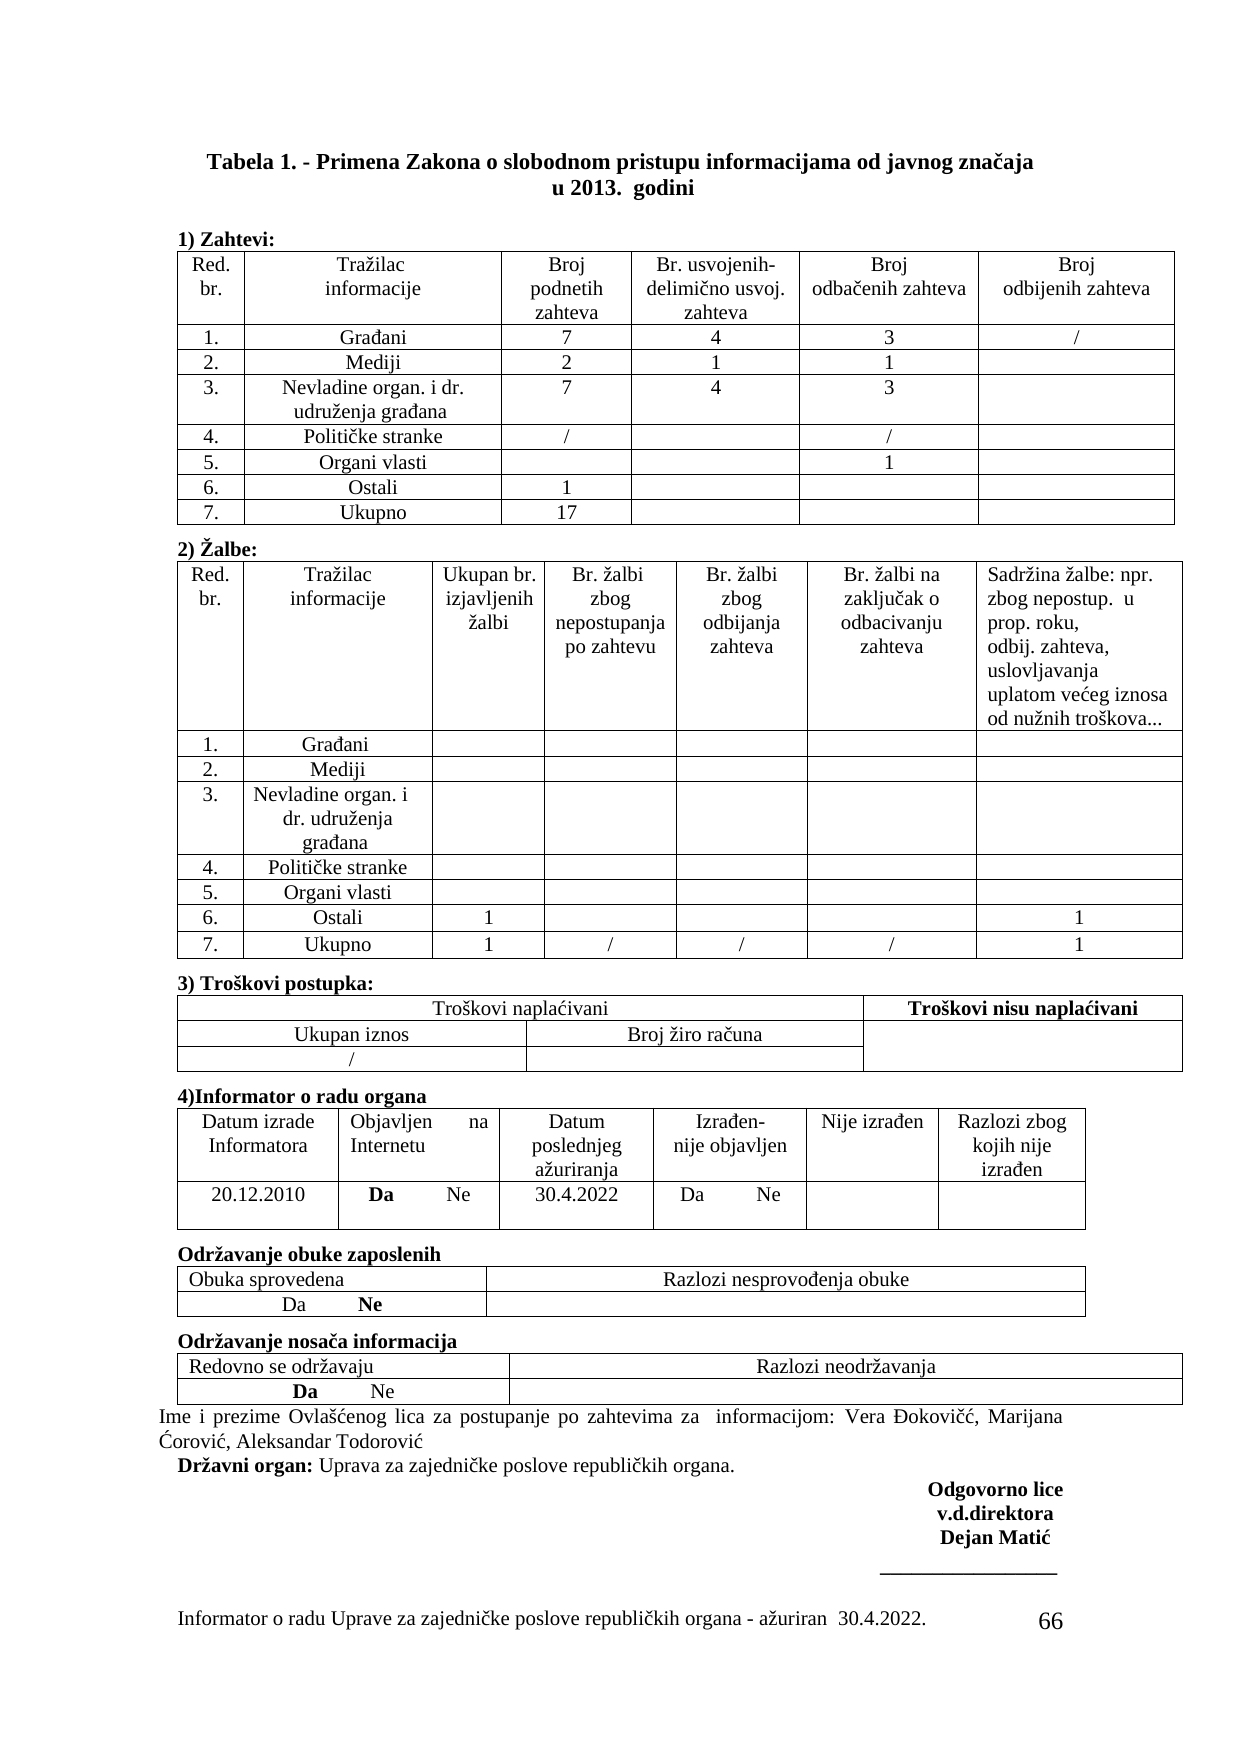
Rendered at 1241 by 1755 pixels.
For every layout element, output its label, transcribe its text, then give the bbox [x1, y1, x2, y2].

table_cell [545, 731, 676, 756]
table_cell 1 [502, 475, 631, 499]
table_cell [977, 855, 1182, 879]
table_header Nije izrađen [807, 1109, 938, 1181]
table_cell 7. [178, 932, 243, 958]
table_cell Da Ne [178, 1379, 509, 1403]
table_cell / [800, 425, 978, 448]
table_cell 5. [178, 880, 243, 904]
table_header Izrađen- nije objavlјen [654, 1109, 806, 1181]
table_cell Nevladine organ. i dr. udruženja građana [244, 782, 432, 854]
table_header Br. usvojenih- delimično usvoj. zahteva [632, 252, 799, 324]
table_cell Da Ne [178, 1292, 486, 1316]
table_cell 1 [632, 350, 799, 374]
table_header Razlozi zbog kojih nije izrađen [939, 1109, 1085, 1181]
table_header Br. žalbi zbog odbijanja zahteva [677, 562, 807, 730]
table_cell [977, 782, 1182, 854]
text Održavanje obuke zaposlenih [177, 1242, 1063, 1266]
table_cell Građani [245, 325, 501, 349]
text 3) Troškovi postupka: [177, 971, 1063, 995]
table_cell 20.12.2010 [178, 1182, 338, 1229]
table_cell [800, 475, 978, 499]
table_cell [979, 475, 1174, 499]
text Održavanje nosača informacija [177, 1329, 1063, 1353]
table_cell 2. [178, 350, 244, 374]
table_cell [433, 731, 544, 756]
table_header Redovno se održavaju [178, 1354, 509, 1378]
table_cell 1 [977, 905, 1182, 931]
table_cell 4. [178, 425, 244, 448]
table_cell [527, 1047, 863, 1071]
table_cell [502, 450, 631, 474]
table_cell 6. [178, 475, 244, 499]
table_cell [979, 350, 1174, 374]
text 4)Informator o radu organa [177, 1084, 1063, 1108]
table_cell [677, 905, 807, 931]
table_cell Broj žiro računa [527, 1021, 863, 1046]
table_cell 4 [632, 375, 799, 423]
table_cell [979, 375, 1174, 423]
text u 2013. godini [177, 174, 1063, 200]
table_cell 7 [502, 325, 631, 349]
table_header Broj odbijenih zahteva [979, 252, 1174, 324]
table_cell [677, 782, 807, 854]
table_cell Organi vlasti [245, 450, 501, 474]
table_cell 3. [178, 375, 244, 423]
table_cell [864, 1021, 1182, 1071]
text 1) Zahtevi: [177, 227, 1063, 251]
table_cell Ukupan iznos [178, 1021, 526, 1046]
table_cell [545, 855, 676, 879]
table_header Ukupan br. izjavlјenih žalbi [433, 562, 544, 730]
table_cell 1 [433, 905, 544, 931]
table_cell 4. [178, 855, 243, 879]
table_cell 2 [502, 350, 631, 374]
table_cell [433, 782, 544, 854]
text _________________ [177, 1549, 1063, 1578]
table_header Objavlјen na Internetu [339, 1109, 499, 1181]
table_cell [632, 450, 799, 474]
table_cell Političke stranke [245, 425, 501, 448]
table_cell [808, 757, 976, 781]
table_cell [977, 731, 1182, 756]
table_cell [545, 905, 676, 931]
table_cell / [677, 932, 807, 958]
table_cell Da Ne [339, 1182, 499, 1229]
table_cell [808, 855, 976, 879]
table_cell 1 [800, 450, 978, 474]
table_cell / [178, 1047, 526, 1071]
table_cell Ostali [245, 475, 501, 499]
table_cell Da Ne [654, 1182, 806, 1229]
table_cell [545, 880, 676, 904]
table_cell 1 [433, 932, 544, 958]
table_header Razlozi neodržavanja [510, 1354, 1182, 1378]
text Državni organ: Uprava za zajedničke poslove republičkih organa. [177, 1453, 1063, 1477]
table_cell [433, 757, 544, 781]
table_cell Građani [244, 731, 432, 756]
table_cell 1. [178, 731, 243, 756]
table_cell [979, 500, 1174, 524]
table_cell 5. [178, 450, 244, 474]
table_header Tražilac informacije [244, 562, 432, 730]
table_cell [677, 855, 807, 879]
table_header Br. žalbi na zaklјučak o odbacivanju zahteva [808, 562, 976, 730]
table_cell Organi vlasti [244, 880, 432, 904]
table_header Troškovi naplaćivani [178, 996, 863, 1020]
table_cell [677, 731, 807, 756]
table_cell Mediji [244, 757, 432, 781]
table_cell [979, 450, 1174, 474]
table_cell 7. [178, 500, 244, 524]
table_cell [807, 1182, 938, 1229]
table_header Razlozi nesprovođenja obuke [487, 1267, 1085, 1291]
table_cell [487, 1292, 1085, 1316]
table_header Red. br. [178, 562, 243, 730]
table_cell [979, 425, 1174, 448]
text Tabela 1. - Primena Zakona o slobodnom pristupu informacijama od javnog značaja [177, 148, 1063, 174]
text Dejan Matić [852, 1525, 1063, 1549]
table_cell Mediji [245, 350, 501, 374]
table_cell [808, 880, 976, 904]
table_cell 1 [800, 350, 978, 374]
table_cell 7 [502, 375, 631, 423]
table_cell [977, 880, 1182, 904]
table_cell Političke stranke [244, 855, 432, 879]
table_cell 2. [178, 757, 243, 781]
table_cell [545, 757, 676, 781]
table_cell [510, 1379, 1182, 1403]
table_cell [632, 425, 799, 448]
table_cell [545, 782, 676, 854]
table_cell [433, 855, 544, 879]
table_cell Nevladine organ. i dr. udruženja građana [245, 375, 501, 423]
table_cell / [979, 325, 1174, 349]
text Odgovorno lice [177, 1477, 1063, 1501]
table_cell [632, 500, 799, 524]
table_cell Ukupno [245, 500, 501, 524]
table_cell 3. [178, 782, 243, 854]
table_cell 3 [800, 325, 978, 349]
table_cell Ukupno [244, 932, 432, 958]
table_header Broj podnetih zahteva [502, 252, 631, 324]
table_header Obuka sprovedena [178, 1267, 486, 1291]
table_header Broj odbačenih zahteva [800, 252, 978, 324]
table_cell Ostali [244, 905, 432, 931]
table_cell [977, 757, 1182, 781]
text v.d.direktora [852, 1501, 1063, 1525]
table_cell [433, 880, 544, 904]
table_header Datum poslednjeg ažuriranja [500, 1109, 653, 1181]
table_cell [800, 500, 978, 524]
table_header Tražilac informacije [245, 252, 501, 324]
table_cell 3 [800, 375, 978, 423]
table_cell [632, 475, 799, 499]
table_cell / [808, 932, 976, 958]
table_cell 30.4.2022 [500, 1182, 653, 1229]
table_cell 4 [632, 325, 799, 349]
table_cell [808, 905, 976, 931]
table_cell 1 [977, 932, 1182, 958]
table_cell [677, 880, 807, 904]
table_cell [808, 731, 976, 756]
table_header Troškovi nisu naplaćivani [864, 996, 1182, 1020]
table_cell / [545, 932, 676, 958]
table_header Br. žalbi zbog nepostupanja po zahtevu [545, 562, 676, 730]
table_cell [808, 782, 976, 854]
table_cell [939, 1182, 1085, 1229]
table_header Datum izrade Informatora [178, 1109, 338, 1181]
text 2) Žalbe: [177, 537, 1063, 561]
table_cell [677, 757, 807, 781]
table_header Red.br. [178, 252, 244, 324]
table_header Sadržina žalbe: npr. zbog nepostup. u prop. roku, odbij. zahteva, uslovlјavanja uplatom većeg iznosa od nužnih troškova... [977, 562, 1182, 730]
table_cell 6. [178, 905, 243, 931]
table_cell / [502, 425, 631, 448]
table_cell 17 [502, 500, 631, 524]
table_cell 1. [178, 325, 244, 349]
text Ime i prezime Ovlašćenog lica za postupanje po zahtevima za informacijom: Vera Đokovičć, Marijana Ćorović, Aleksandar Todorović [158, 1404, 1063, 1453]
